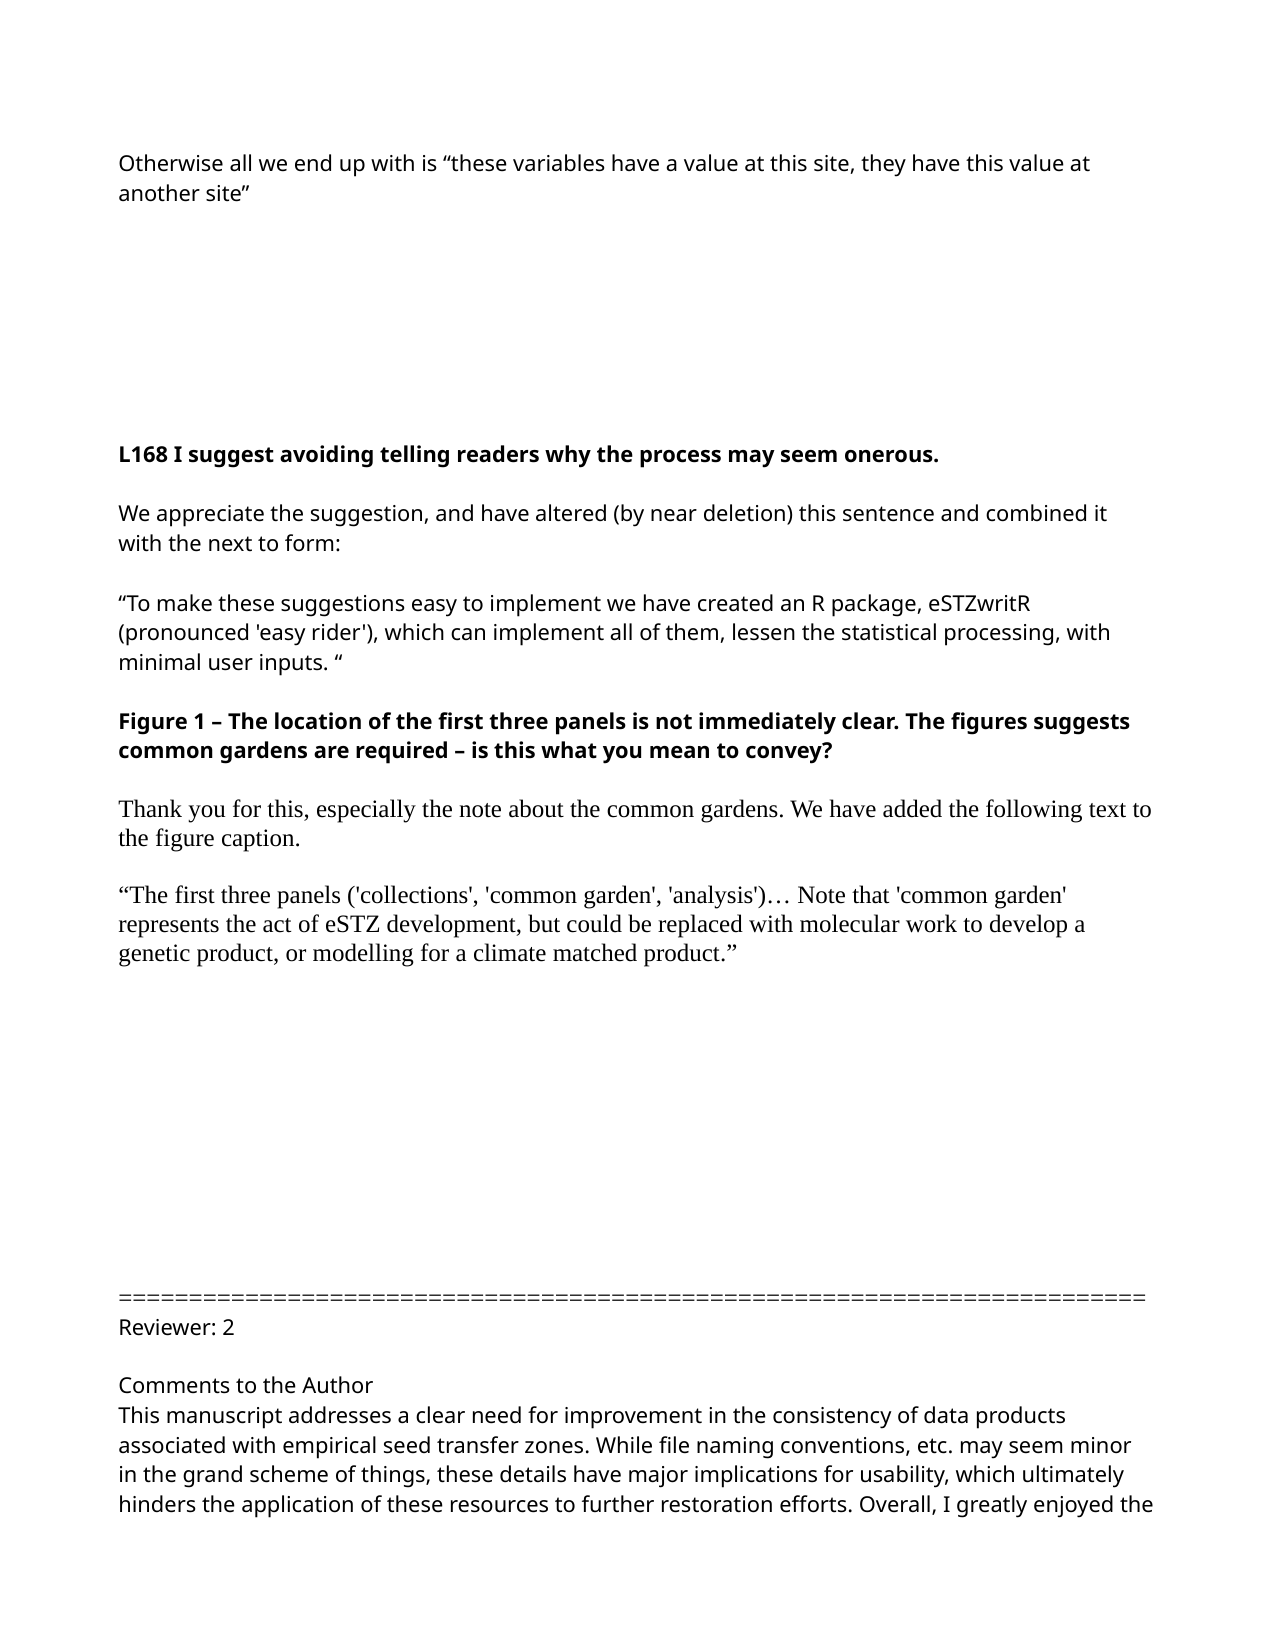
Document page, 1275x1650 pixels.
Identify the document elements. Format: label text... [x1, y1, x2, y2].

text We appreciate the suggestion, and have altered (by near deletion) this sentence and combined it with the next to form: [118, 498, 1157, 558]
text Otherwise all we end up with is “these variables have a value at this site, they have this value at another site” [118, 148, 1157, 207]
text “To make these suggestions easy to implement we have created an R package, eSTZwritR (pronounced 'easy rider'), which can implement all of them, lessen the statistical processing, with minimal user inputs. “ [118, 587, 1157, 706]
text L168 I suggest avoiding telling readers why the process may seem onerous. [118, 410, 1157, 468]
text ========================================================================= Reviewer: 2 Comments to the Author This manuscript addresses a clear need for improvement in the consistency of data products associated with empirical seed transfer zones. While file naming conventions, etc. may seem minor in the grand scheme of things, these details have major implications for usability, which ultimately hinders the application of these resources to further restoration efforts. Overall, I greatly enjoyed the [118, 1283, 1157, 1519]
text Figure 1 – The location of the first three panels is not immediately clear. The figures suggests common gardens are required – is this what you mean to convey? [118, 706, 1157, 794]
text Thank you for this, especially the note about the common gardens. We have added the following text to the figure caption. [118, 794, 1157, 851]
text “The first three panels ('collections', 'common garden', 'analysis')… Note that 'common garden' represents the act of eSTZ development, but could be replaced with molecular work to develop a genetic product, or modelling for a climate matched product.” [118, 851, 1157, 995]
